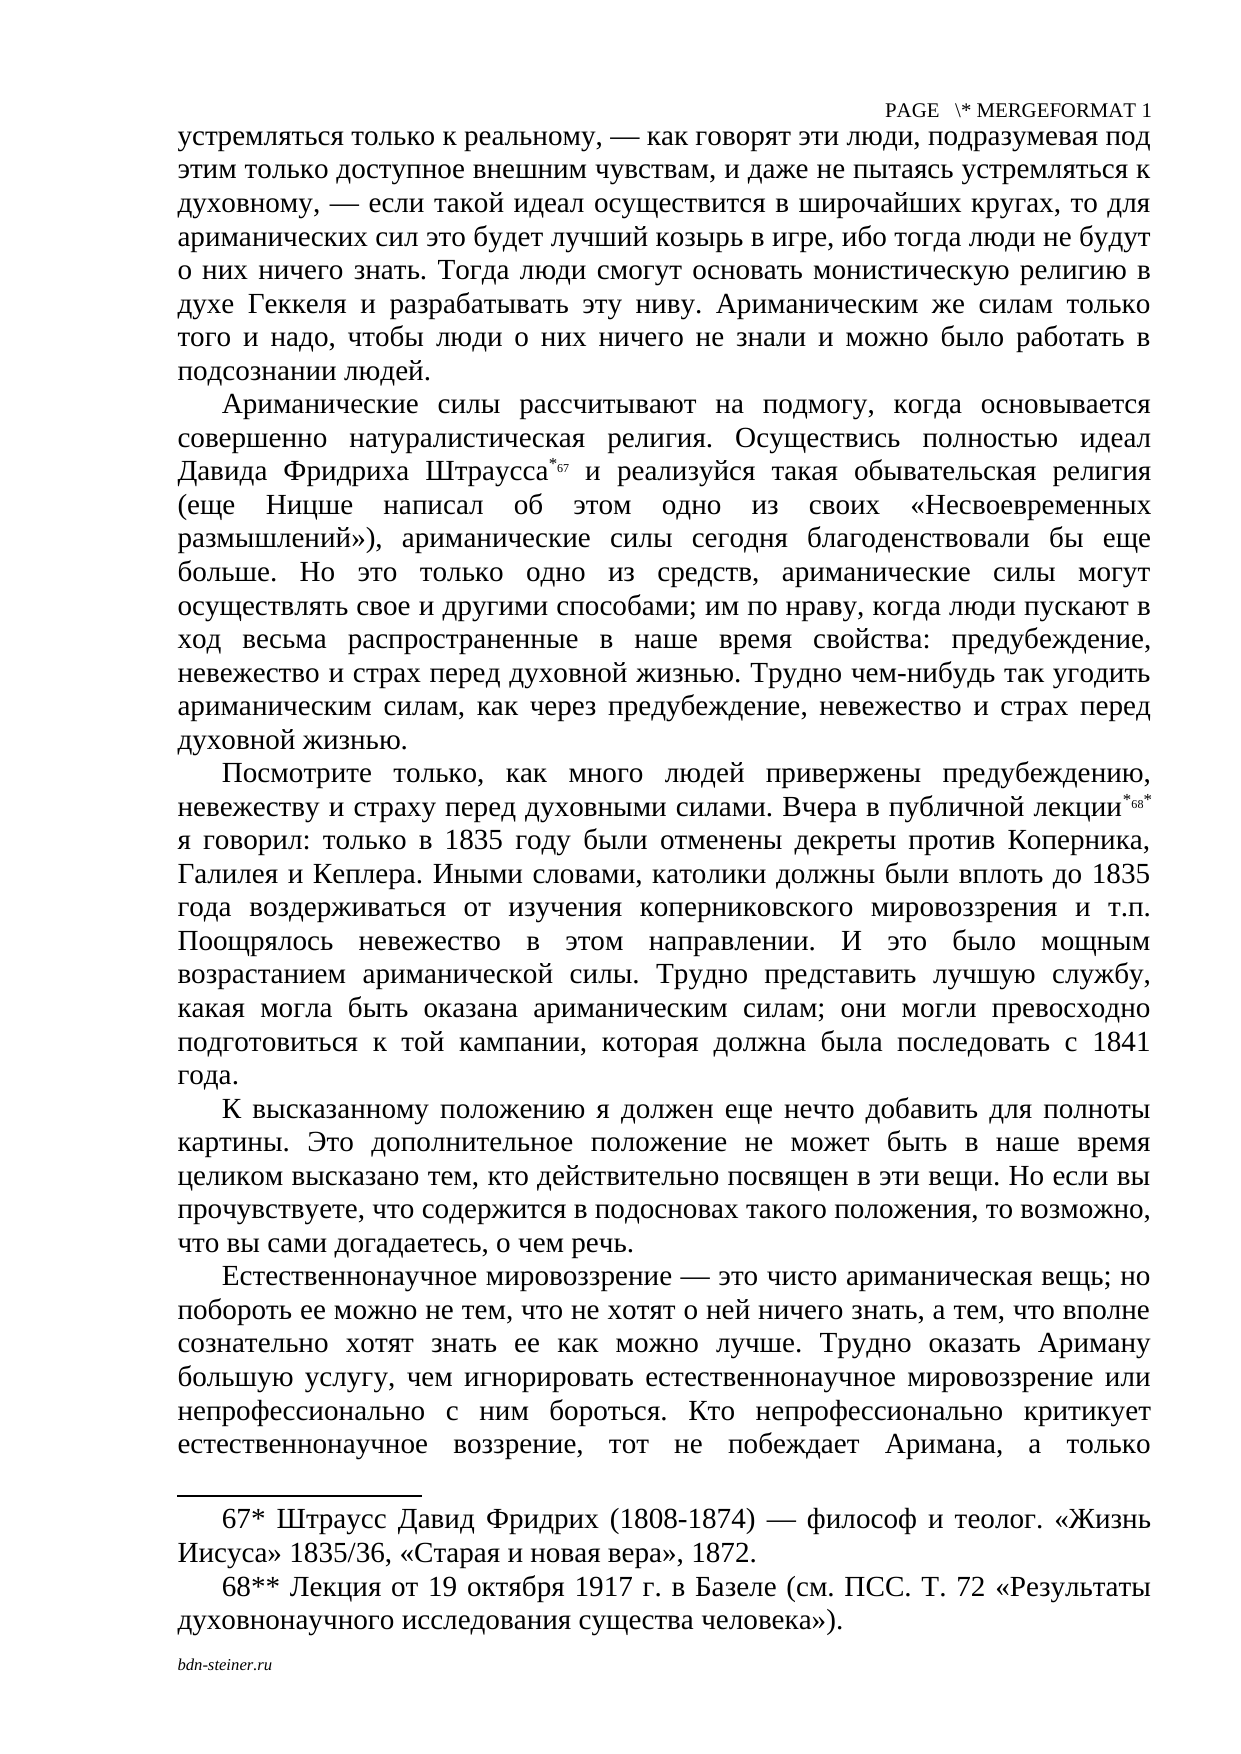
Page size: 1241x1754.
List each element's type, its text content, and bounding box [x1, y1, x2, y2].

text ** Лекция от 19 октября 1917 г. в Базеле (см. ПСС. Т. 72 «Результаты духовнонаучного исследования существа человека»). [177, 1569, 1152, 1636]
text устремляться только к реальному, — как говорят эти люди, подразумевая под этим только доступное внешним чувствам, и даже не пытаясь устремляться к духовному, — если такой идеал осуществится в широчайших кругах, то для ариманических сил это будет лучший козырь в игре, ибо тогда люди не будут о них ничего знать. Тогда люди смогут основать монистическую религию в духе Геккеля и разрабатывать эту ниву. Ариманическим же силам только того и надо, чтобы люди о них ничего не знали и можно было работать в подсознании людей. [177, 118, 1152, 386]
text Ариманические силы рассчитывают на подмогу, когда основывается совершенно натуралистическая религия. Осуществись полностью идеал Давида Фридриха Штраусса* и реализуйся такая обывательская религия (еще Ницше написал об этом одно из своих «Несвоевременных размышлений»), ариманические силы сегодня благоденствовали бы еще больше. Но это только одно из средств, ариманические силы могут осуществлять свое и другими способами; им по нраву, когда люди пускают в ход весьма распространенные в наше время свойства: предубеждение, невежество и страх перед духовной жизнью. Трудно чем-нибудь так угодить ариманическим силам, как через предубеждение, невежество и страх перед духовной жизнью. [177, 386, 1152, 755]
text Посмотрите только, как много людей привержены предубеждению, невежеству и страху перед духовными силами. Вчера в публичной лекции** я говорил: только в 1835 году были отменены декреты против Коперника, Галилея и Кеплера. Иными словами, католики должны были вплоть до 1835 года воздерживаться от изучения коперниковского мировоззрения и т.п. Поощрялось невежество в этом направлении. И это было мощным возрастанием ариманической силы. Трудно представить лучшую службу, какая могла быть оказана ариманическим силам; они могли превосходно подготовиться к той кампании, которая должна была последовать с 1841 года. [177, 755, 1152, 1091]
text * Штраусс Давид Фридрих (1808-1874) — философ и теолог. «Жизнь Иисуса» 1835/36, «Старая и новая вера», 1872. [177, 1502, 1152, 1569]
text К высказанному положению я должен еще нечто добавить для полноты картины. Это дополнительное положение не может быть в наше время целиком высказано тем, кто действительно посвящен в эти вещи. Но если вы прочувствуете, что содержится в подосновах такого положения, то возможно, что вы сами догадаетесь, о чем речь. [177, 1091, 1152, 1258]
text Естественнонаучное мировоззрение — это чисто ариманическая вещь; но побороть ее можно не тем, что не хотят о ней ничего знать, а тем, что вполне сознательно хотят знать ее как можно лучше. Трудно оказать Ариману большую услугу, чем игнорировать естественнонаучное мировоззрение или непрофессионально с ним бороться. Кто непрофессионально критикует естественнонаучное воззрение, тот не побеждает Аримана, а только [177, 1258, 1152, 1460]
